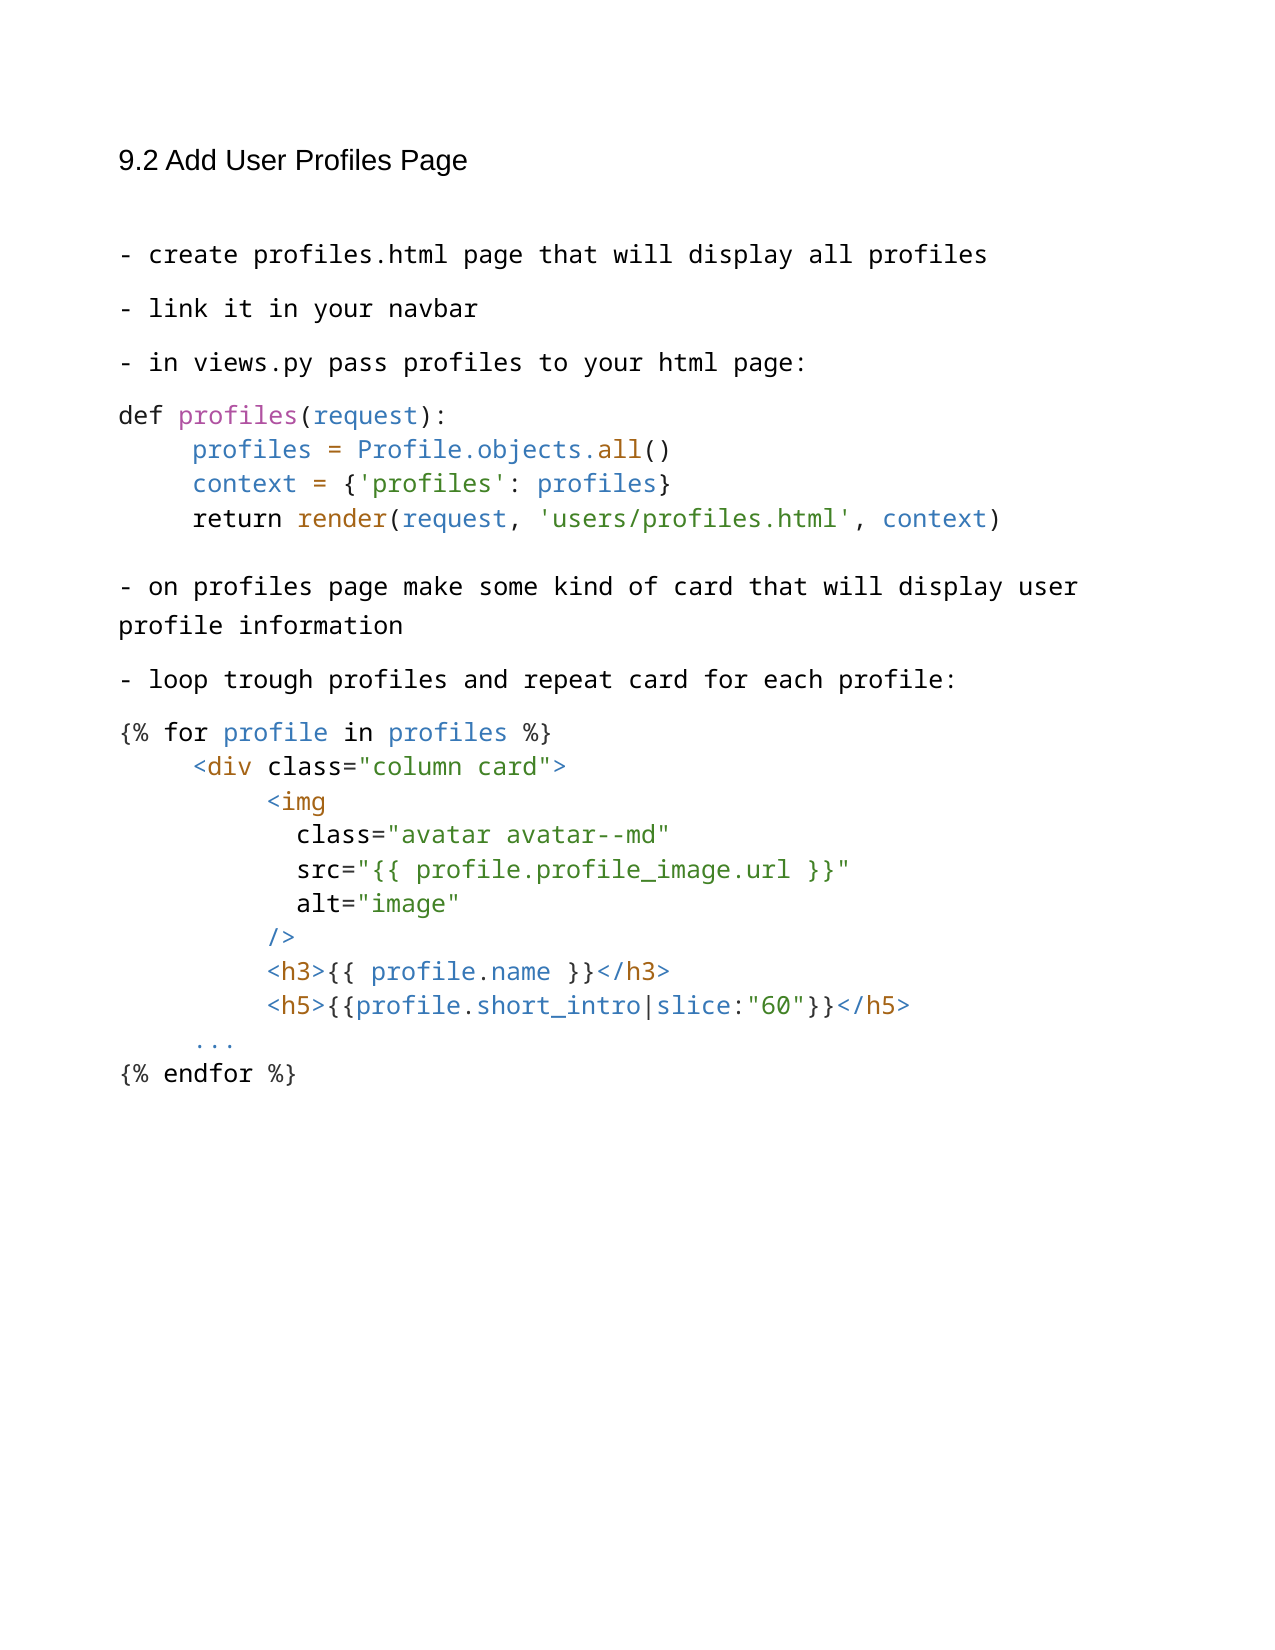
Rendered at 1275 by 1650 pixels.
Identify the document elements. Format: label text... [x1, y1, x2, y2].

text - on profiles page make some kind of card that will display user profile information [118, 568, 1157, 642]
text def profiles(request): [118, 398, 1157, 432]
text context = {'profiles': profiles} [118, 466, 1157, 500]
text src="{{ profile.profile_image.url }}" [118, 851, 1157, 885]
text - create profiles.html page that will display all profiles [118, 237, 1157, 271]
text class="avatar avatar--md" [118, 817, 1157, 851]
text - loop trough profiles and repeat card for each profile: [118, 661, 1157, 695]
text - in views.py pass profiles to your html page: [118, 344, 1157, 378]
text alt="image" [118, 885, 1157, 919]
text <h5>{{profile.short_intro|slice:"60"}}</h5> [118, 987, 1157, 1022]
text <img [118, 783, 1157, 817]
text <div class="column card"> [118, 749, 1157, 783]
text /> [118, 919, 1157, 953]
text {% endfor %} [118, 1056, 1157, 1090]
text profiles = Profile.objects.all() [118, 432, 1157, 466]
text <h3>{{ profile.name }}</h3> [118, 953, 1157, 987]
subtitle 9.2 Add User Profiles Page [118, 143, 1157, 177]
text - link it in your navbar [118, 291, 1157, 324]
text return render(request, 'users/profiles.html', context) [118, 500, 1157, 534]
text ... [118, 1022, 1157, 1056]
text {% for profile in profiles %} [118, 715, 1157, 749]
